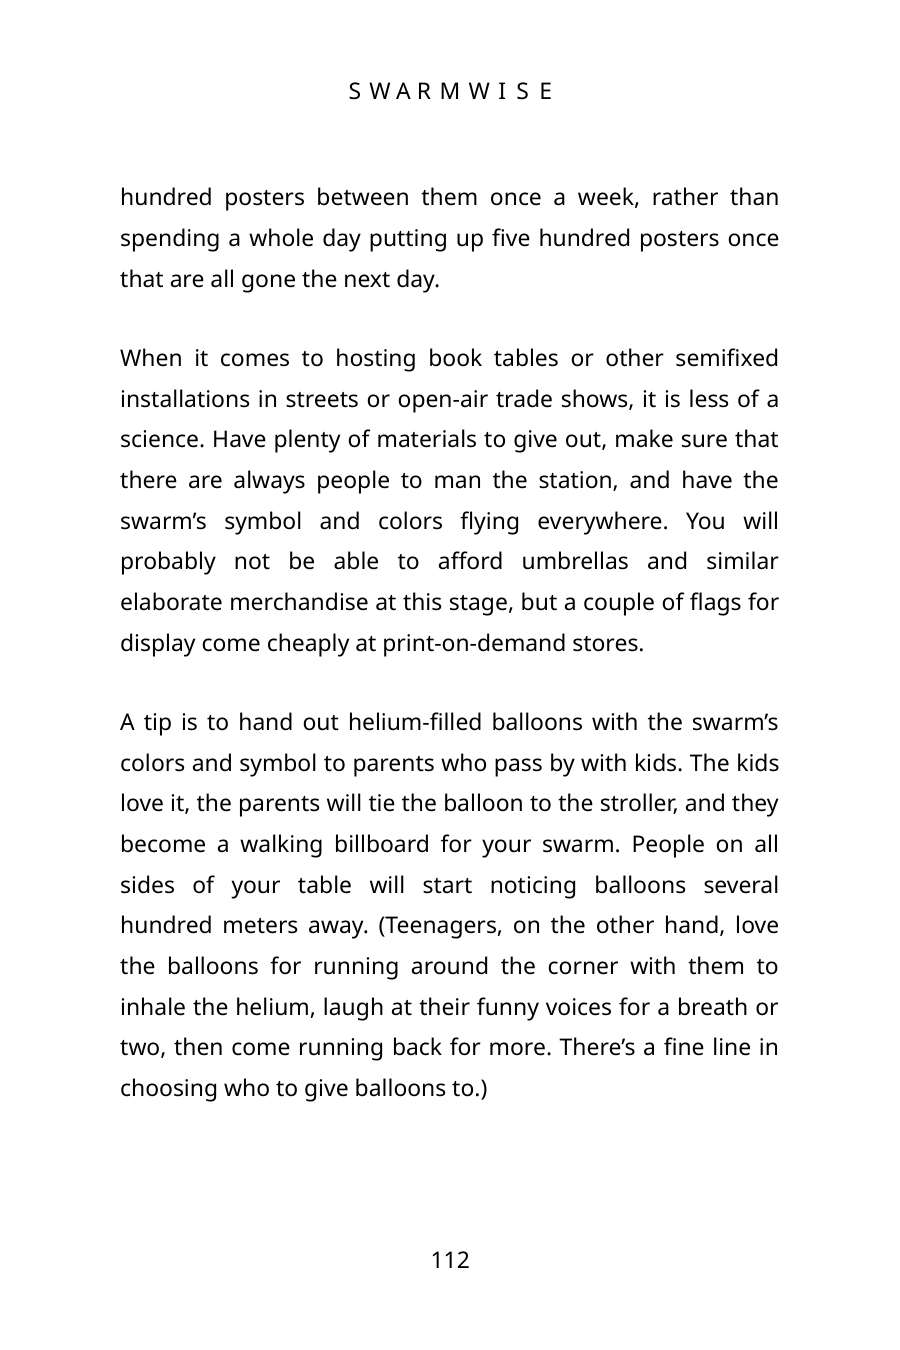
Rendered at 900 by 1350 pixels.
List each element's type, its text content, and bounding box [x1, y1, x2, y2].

text hundred posters between them once a week, rather than spending a whole day putting up five hundred posters once that are all gone the next day. [120, 181, 780, 294]
text When it comes to hosting book tables or other semifixed installations in streets or open-air trade shows, it is less of a science. Have plenty of materials to give out, make sure that there are always people to man the station, and have the swarm’s symbol and colors flying everywhere. You will probably not be able to afford umbrellas and similar elaborate merchandise at this stage, but a couple of flags for display come cheaply at print-on-demand stores. [120, 342, 780, 658]
text A tip is to hand out helium-filled balloons with the swarm’s colors and symbol to parents who pass by with kids. The kids love it, the parents will tie the balloon to the stroller, and they become a walking billboard for your swarm. People on all sides of your table will start noticing balloons several hundred meters away. (Teenagers, on the other hand, love the balloons for running around the corner with them to inhale the helium, laugh at their funny voices for a breath or two, then come running back for more. There’s a fine line in choosing who to give balloons to.) [120, 706, 780, 1103]
